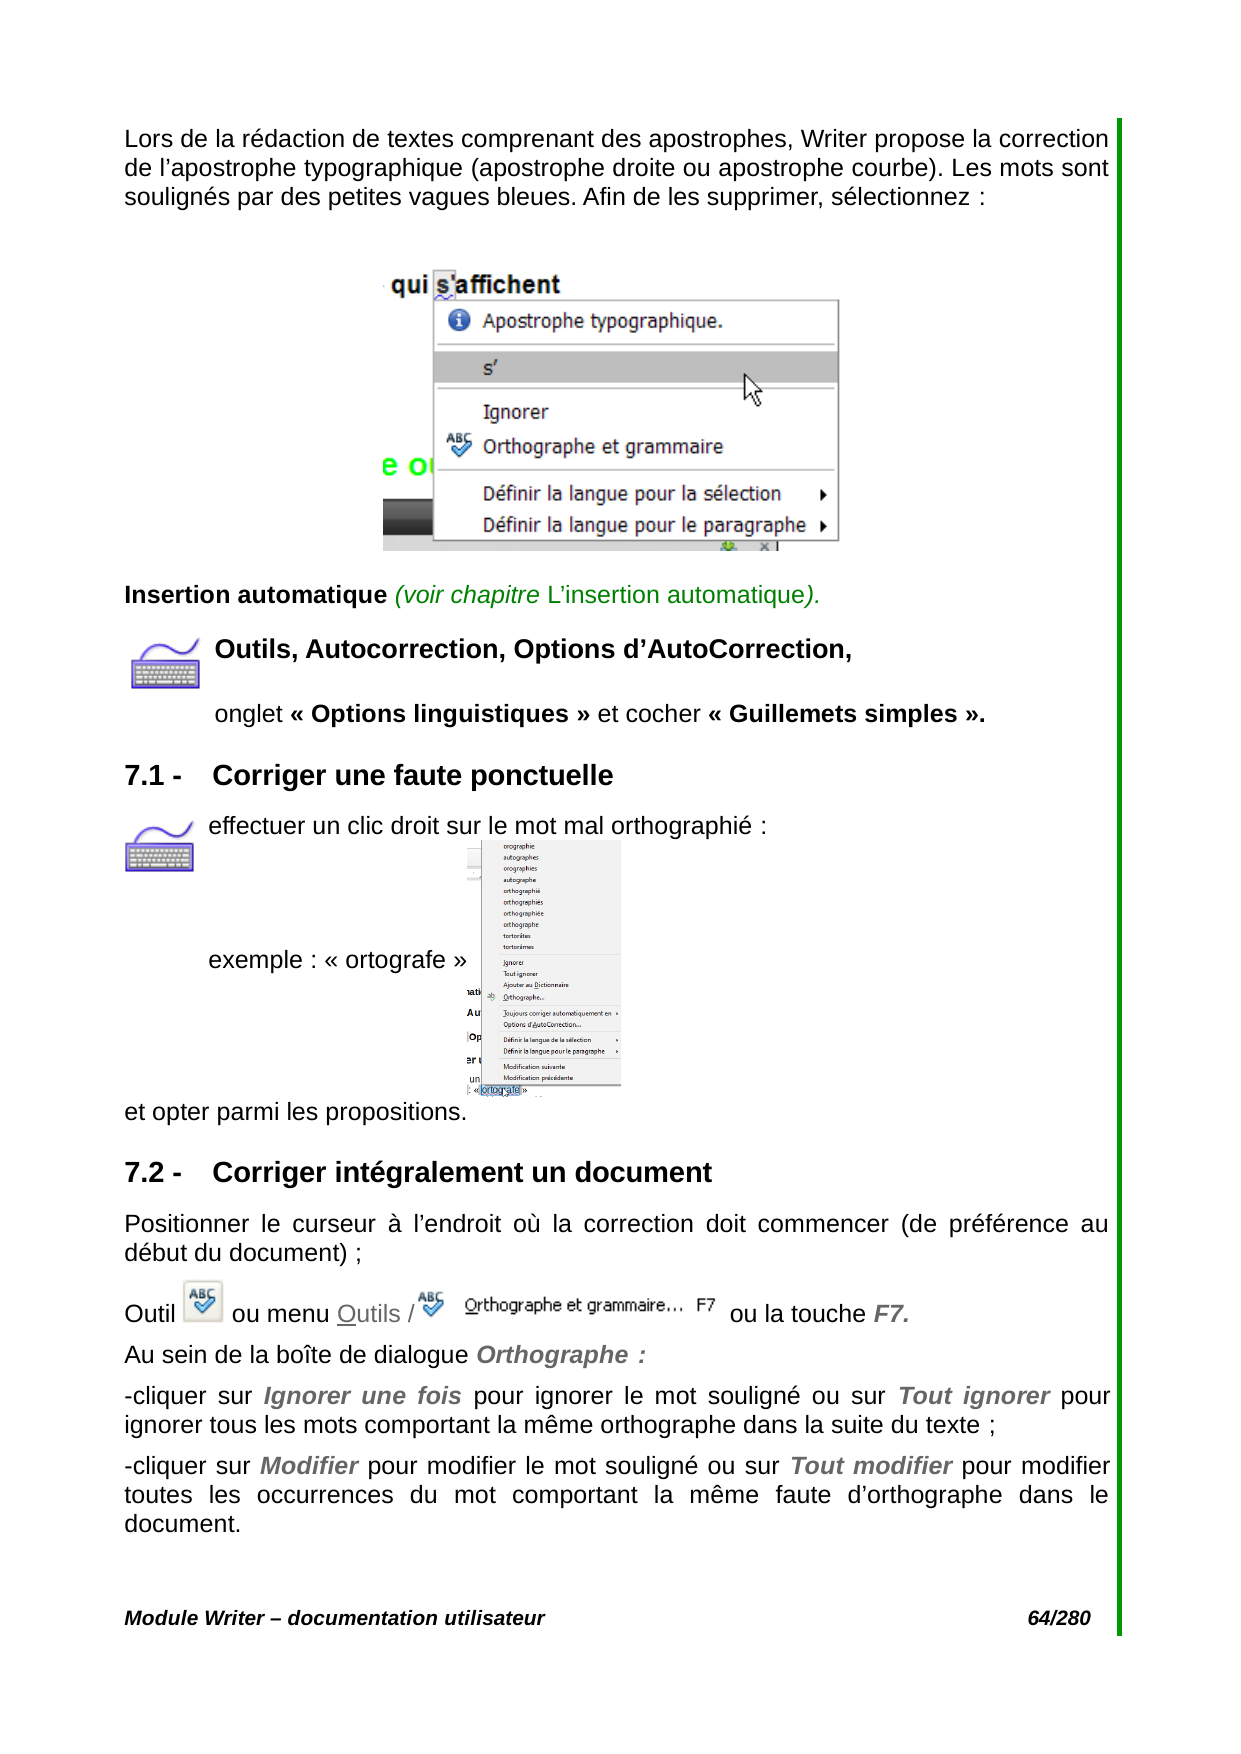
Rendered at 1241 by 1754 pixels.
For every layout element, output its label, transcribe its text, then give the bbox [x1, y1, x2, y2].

text Outils, Autocorrection, Options d’AutoCorrection, [203, 632, 1111, 663]
text onglet « Options linguistiques » et cocher « Guillemets simples ». [124, 699, 1111, 728]
text Outil ou menu Outils / ou la touche F7. [124, 1279, 1111, 1328]
picture [182, 1278, 225, 1324]
text Insertion automatique (voir chapitre L’insertion automatique). [124, 551, 1111, 609]
picture [383, 259, 852, 551]
text -cliquer sur Ignorer une fois pour ignorer le mot souligné ou sur Tout ignorer pour ignorer tous les mots comportant la même orthographe dans la suite du texte ; [124, 1381, 1111, 1439]
text Lors de la rédaction de textes comprenant des apostrophes, Writer propose la correction de l’apostrophe typographique (apostrophe droite ou apostrophe courbe). Les mots sont soulignés par des petites vagues bleues. Afin de les supprimer, sélectionnez : [124, 124, 1111, 211]
picture [467, 840, 622, 1097]
text effectuer un clic droit sur le mot mal orthographié : [197, 811, 1111, 840]
picture [414, 1289, 723, 1321]
text exemple : « ortografe » [124, 840, 467, 1097]
text [622, 840, 1111, 1097]
text Positionner le curseur à l’endroit où la correction doit commencer (de préférence au début du document) ; [124, 1209, 1111, 1267]
text et opter parmi les propositions. [124, 1097, 1111, 1126]
subtitle Corriger intégralement un document [124, 1155, 1111, 1189]
text -cliquer sur Modifier pour modifier le mot souligné ou sur Tout modifier pour modifier toutes les occurrences du mot comportant la même faute d’orthographe dans le document. [124, 1451, 1111, 1538]
subtitle Corriger une faute ponctuelle [124, 757, 1111, 791]
picture [127, 627, 203, 703]
text Au sein de la boîte de dialogue Orthographe : [124, 1340, 1111, 1369]
picture [121, 810, 197, 886]
